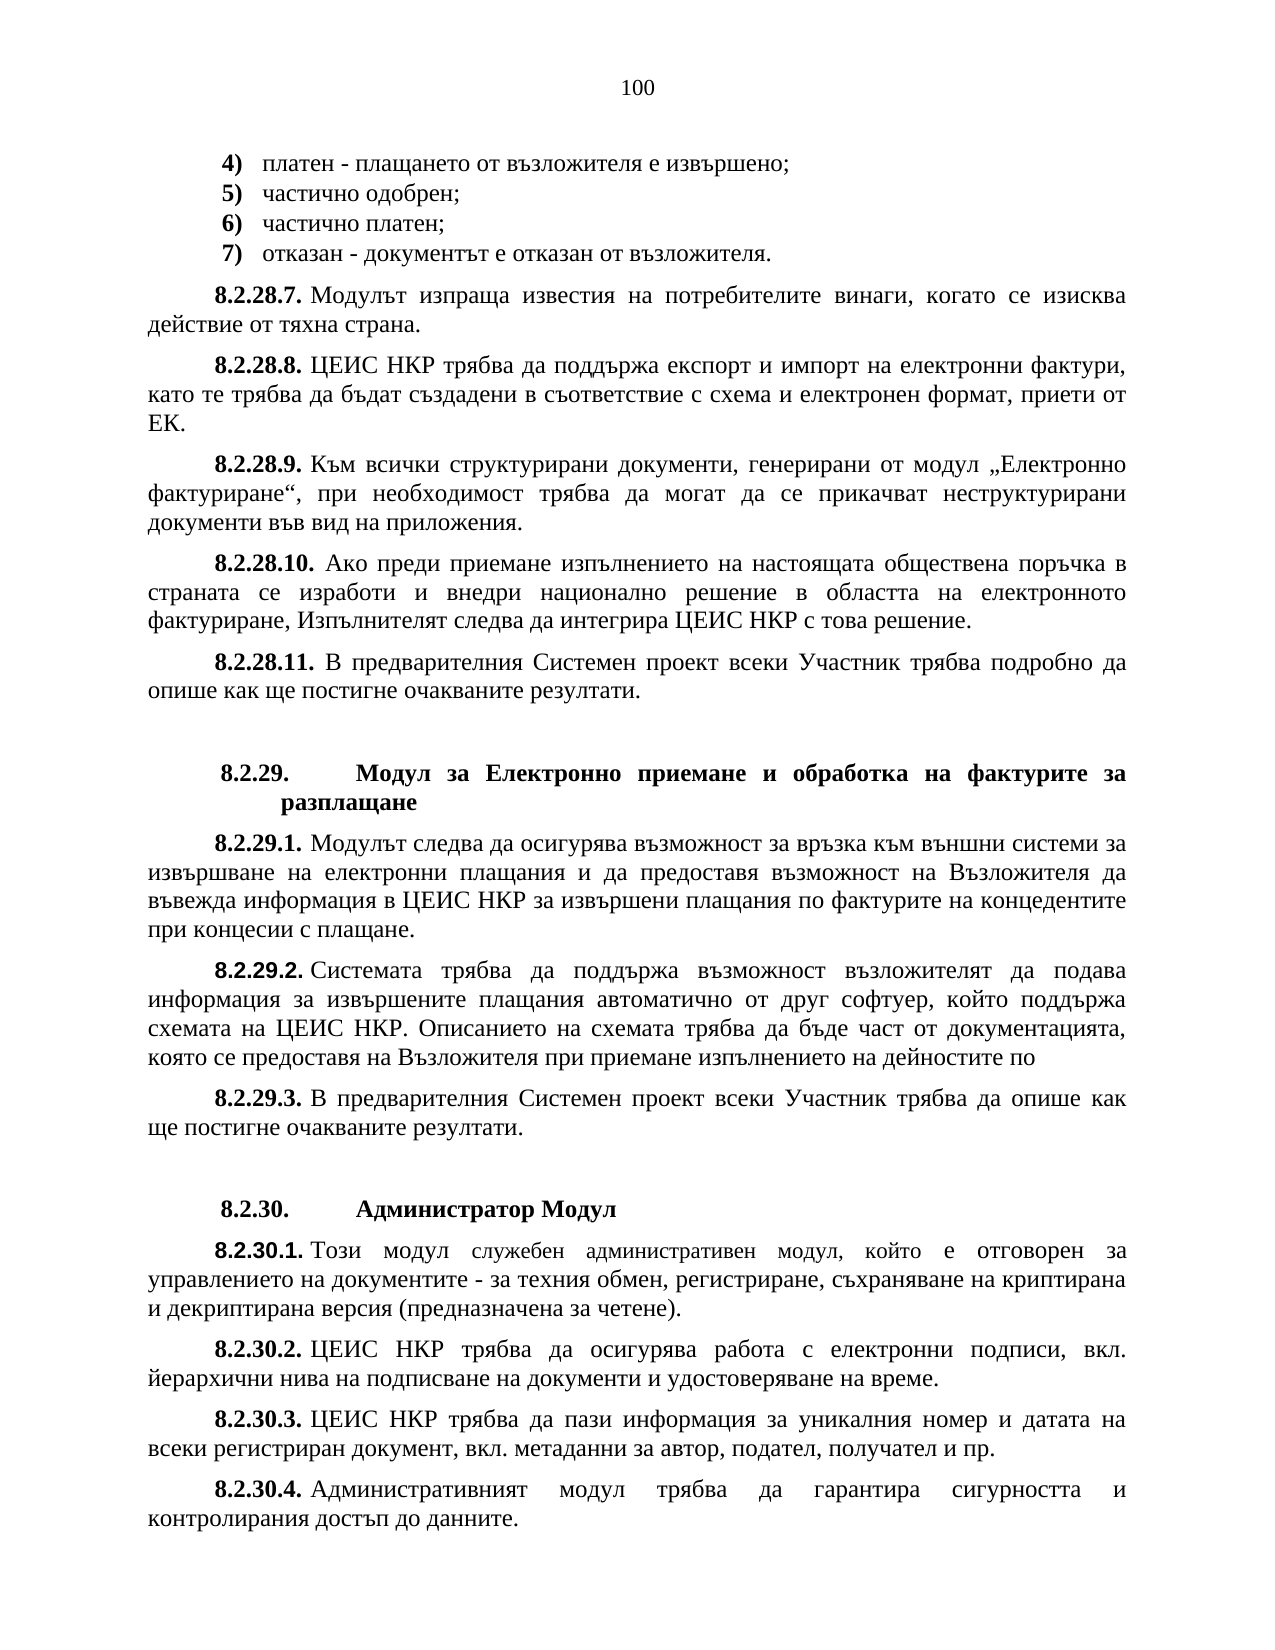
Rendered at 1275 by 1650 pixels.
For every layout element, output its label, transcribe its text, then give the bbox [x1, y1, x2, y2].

list частично одобрен; [162, 178, 1127, 207]
list Системата трябва да поддържа възможност възложителят да подава информация за извършените плащания автоматично от друг софтуер, който поддържа схемата на ЦЕИС НКР. Описанието на схемата трябва да бъде част от документацията, която се предоставя на Възложителя при приемане изпълнението на дейностите по [148, 956, 1127, 1071]
list Този модул служебен административен модул, който е отговорен за управлението на документите - за техния обмен, регистриране, съхраняване на криптирана и декриптирана версия (предназначена за четене). [148, 1236, 1127, 1322]
list частично платен; [162, 208, 1127, 237]
list В предварителния Системен проект всеки Участник трябва подробно да опише как ще постигне очакваните резултати. [148, 647, 1127, 704]
list ЦЕИС НКР трябва да пази информация за уникалния номер и датата на всеки регистриран документ, вкл. метаданни за автор, подател, получател и пр. [148, 1404, 1127, 1462]
list В предварителния Системен проект всеки Участник трябва да опише как ще постигне очакваните резултати. [148, 1083, 1127, 1141]
list Администратор Модул [220, 1194, 1127, 1223]
list ЦЕИС НКР трябва да осигурява работа с електронни подписи, вкл. йерархични нива на подписване на документи и удостоверяване на време. [148, 1334, 1127, 1392]
list отказан - документът е отказан от възложителя. [162, 238, 1127, 267]
list Административният модул трябва да гарантира сигурността и контролирания достъп до данните. [148, 1474, 1127, 1532]
list Модулът изпраща известия на потребителите винаги, когато се изисква действие от тяхна страна. [148, 281, 1127, 338]
list Модулът следва да осигурява възможност за връзка към външни системи за извършване на електронни плащания и да предоставя възможност на Възложителя да въвежда информация в ЦЕИС НКР за извършени плащания по фактурите на концедентите при концесии с плащане. [148, 828, 1127, 943]
list ЦЕИС НКР трябва да поддържа експорт и импорт на електронни фактури, като те трябва да бъдат създадени в съответствие с схема и електронен формат, приети от ЕК. [148, 351, 1127, 437]
list платен - плащането от възложителя е извършено; [162, 148, 1127, 176]
list Модул за Електронно приемане и обработка на фактурите за разплащане [220, 758, 1127, 816]
list Към всички структурирани документи, генерирани от модул „Електронно фактуриране“, при необходимост трябва да могат да се прикачват неструктурирани документи във вид на приложения. [148, 449, 1127, 536]
list Ако преди приемане изпълнението на настоящата обществена поръчка в страната се изработи и внедри национално решение в областта на електронното фактуриране, Изпълнителят следва да интегрира ЦЕИС НКР с това решение. [148, 548, 1127, 634]
